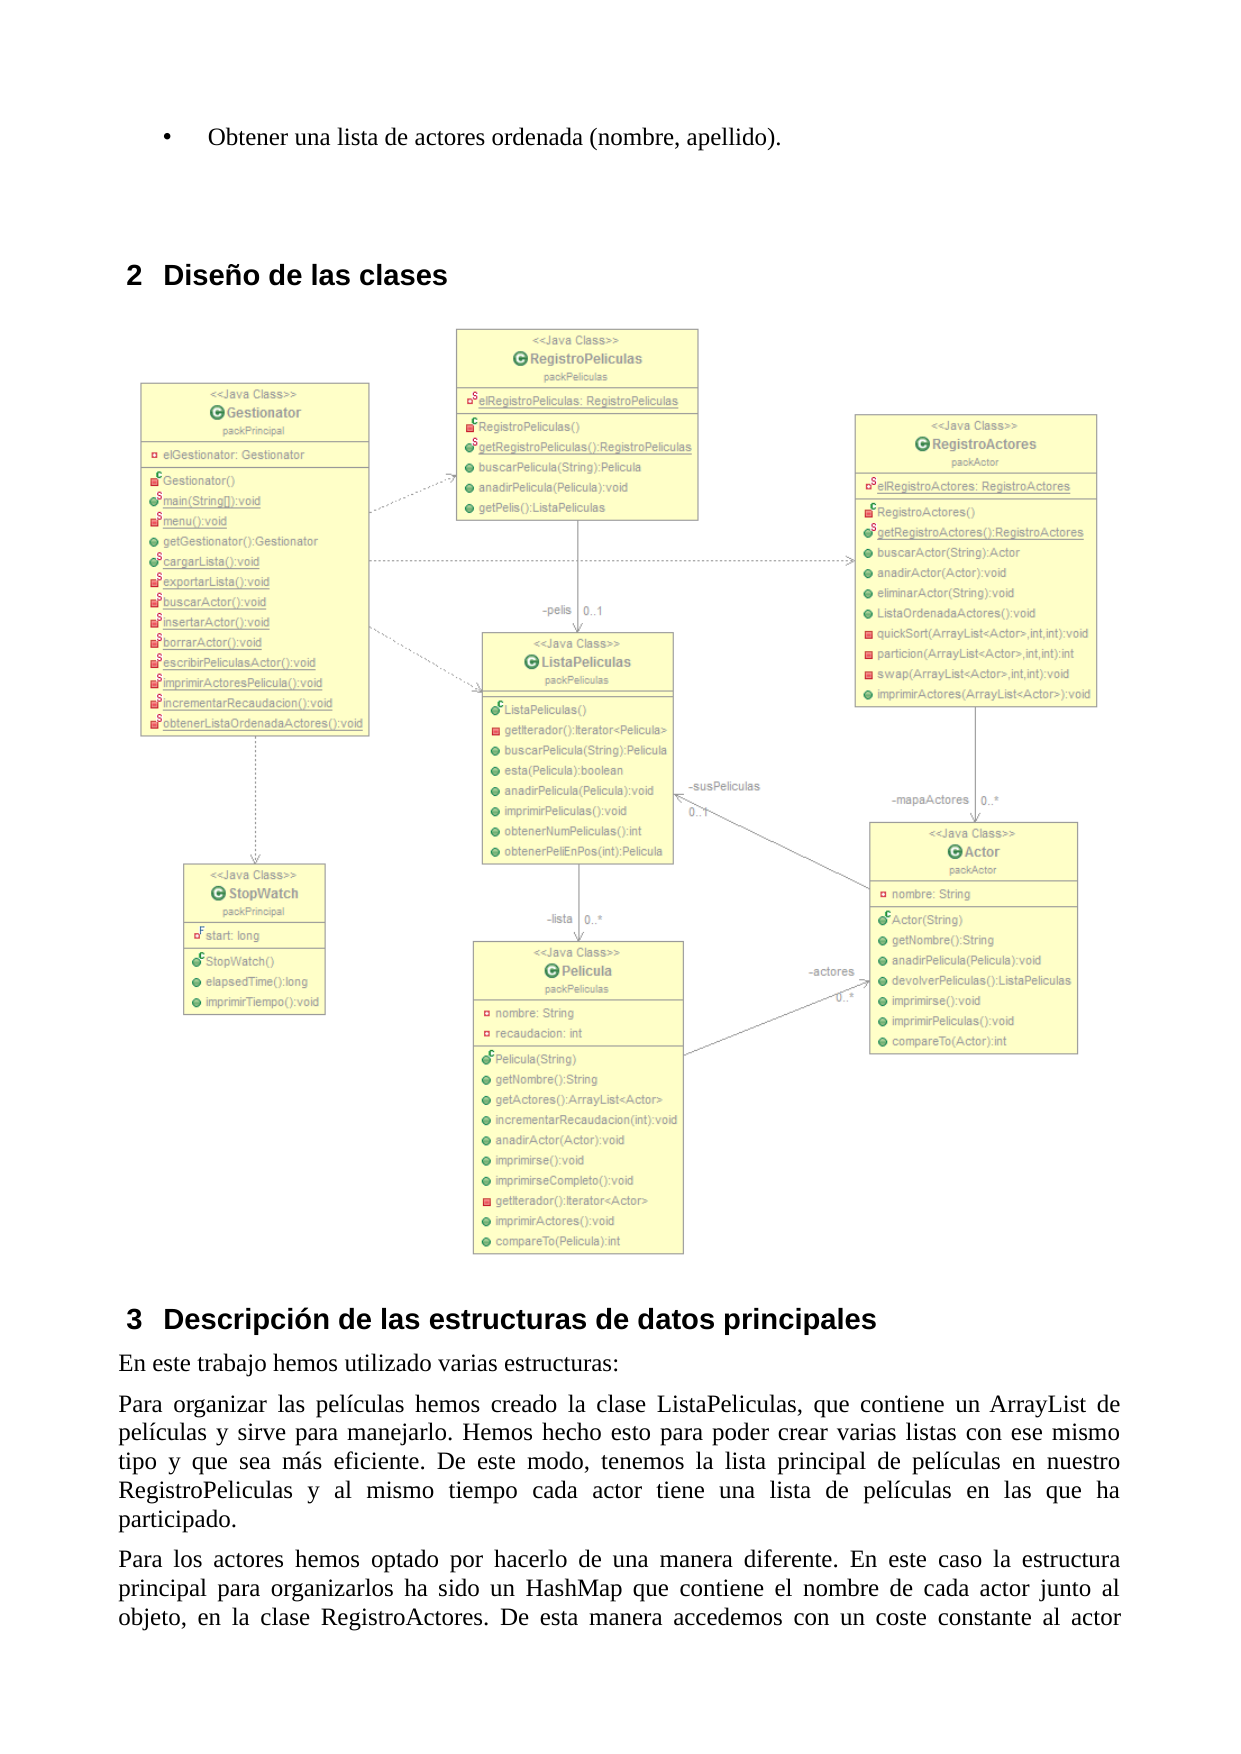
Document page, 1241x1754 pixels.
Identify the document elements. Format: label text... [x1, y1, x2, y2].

subtitle Diseño de las clases [118, 258, 1122, 291]
text Para los actores hemos optado por hacerlo de una manera diferente. En este caso la estructura principal para organizarlos ha sido un HashMap que contiene el nombre de cada actor junto al objeto, en la clase RegistroActores. De esta manera accedemos con un coste constante al actor [118, 1544, 1122, 1631]
picture [118, 303, 1122, 1278]
subtitle Descripción de las estructuras de datos principales [118, 1302, 1122, 1336]
text Para organizar las películas hemos creado la clase ListaPeliculas, que contiene un ArrayList de películas y sirve para manejarlo. Hemos hecho esto para poder crear varias listas con ese mismo tipo y que sea más eficiente. De este modo, tenemos la lista principal de películas en nuestro RegistroPeliculas y al mismo tiempo cada actor tiene una lista de películas en las que ha participado. [118, 1389, 1122, 1532]
text En este trabajo hemos utilizado varias estructuras: [118, 1348, 1122, 1377]
list Obtener una lista de actores ordenada (nombre, apellido). [163, 118, 1122, 152]
